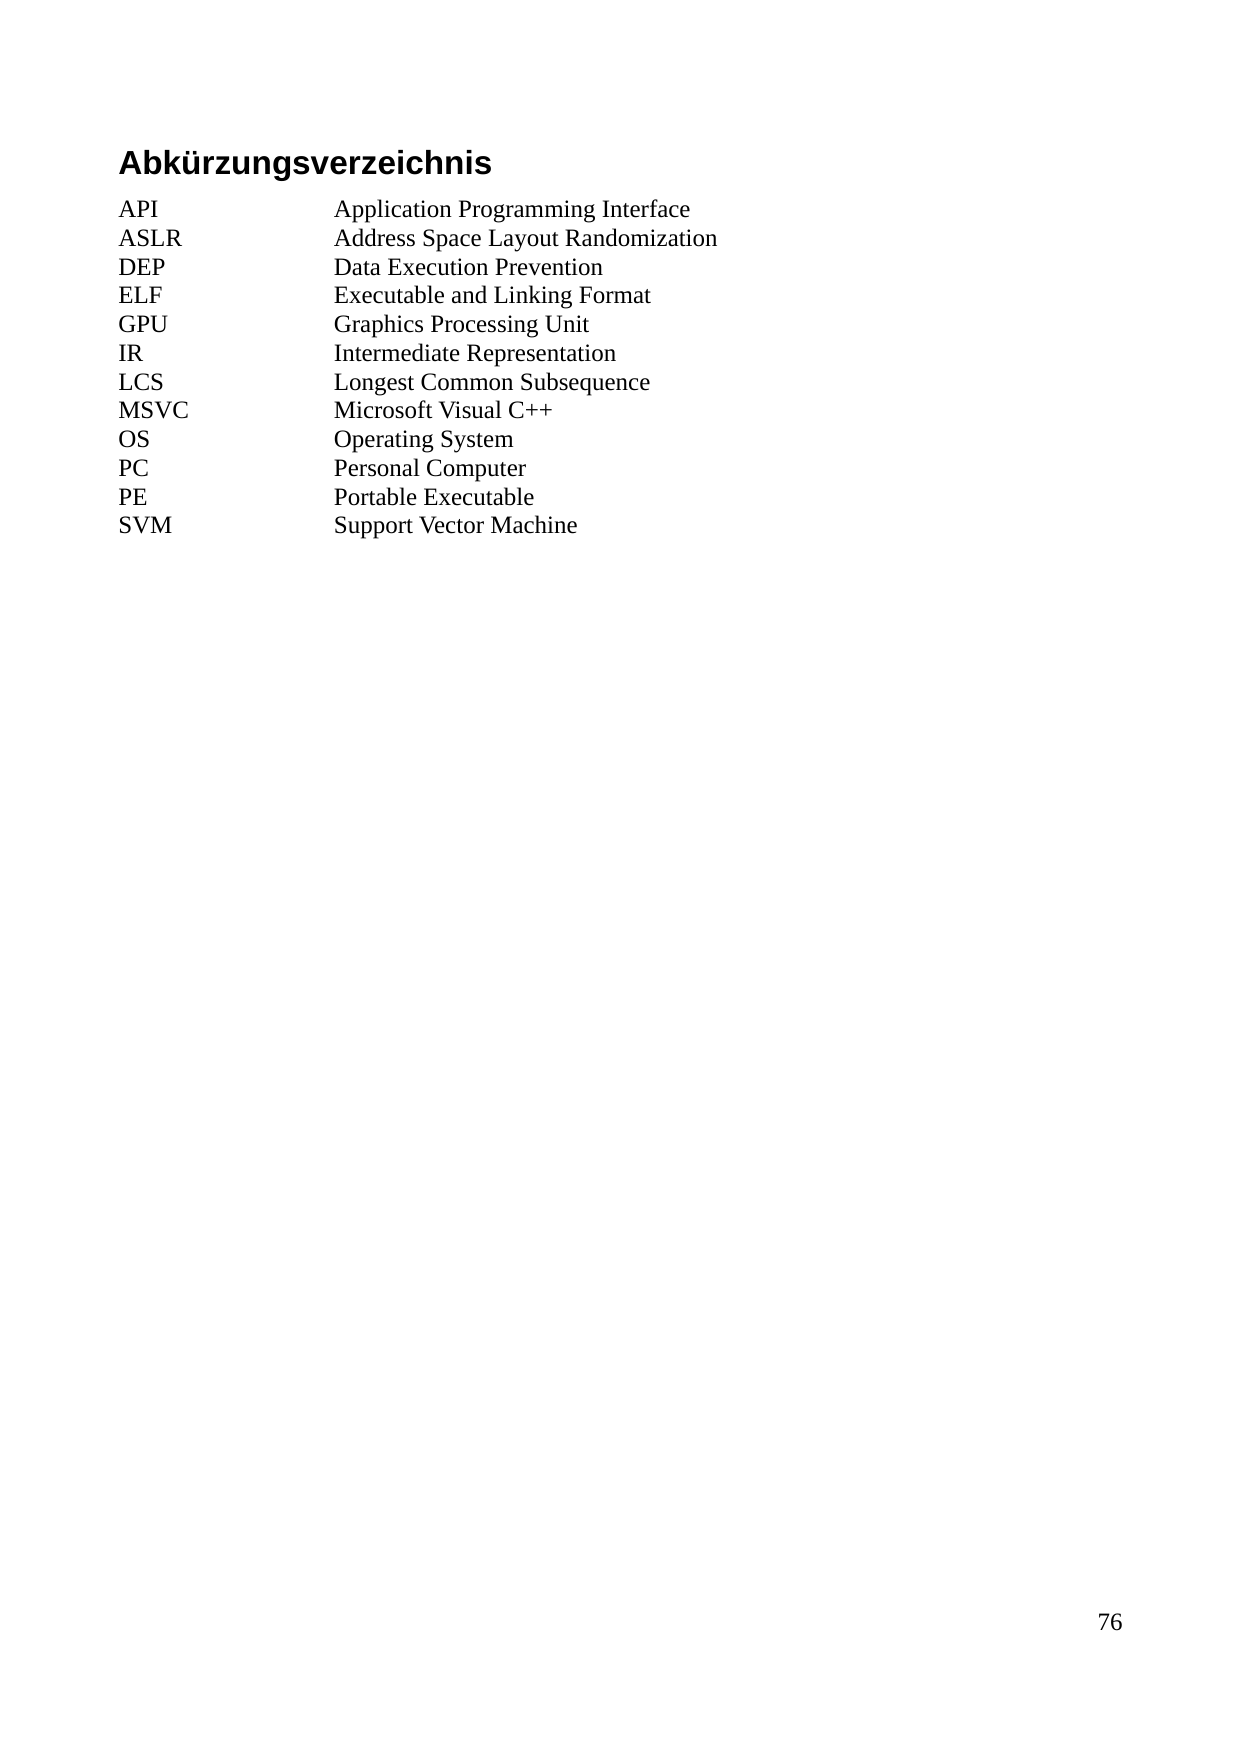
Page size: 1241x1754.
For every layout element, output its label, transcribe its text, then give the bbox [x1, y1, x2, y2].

table_cell SVM [118, 510, 334, 539]
table_cell IR [118, 338, 334, 367]
table_cell Address Space Layout Randomization [334, 223, 1123, 252]
table_cell PE [118, 482, 334, 510]
table_cell OS [118, 424, 334, 453]
table_cell Executable and Linking Format [334, 280, 1123, 309]
table_cell Data Execution Prevention [334, 252, 1123, 280]
table_cell Graphics Processing Unit [334, 309, 1123, 338]
subtitle Abkürzungsverzeichnis [118, 143, 1122, 182]
table_cell Microsoft Visual C++ [334, 395, 1123, 424]
table_header API [118, 194, 334, 223]
table_cell Personal Computer [334, 453, 1123, 482]
table_cell DEP [118, 252, 334, 280]
table_cell Support Vector Machine [334, 510, 1123, 539]
table_cell Portable Executable [334, 482, 1123, 510]
table_cell LCS [118, 367, 334, 395]
table_cell Intermediate Representation [334, 338, 1123, 367]
table_header Application Programming Interface [334, 194, 1123, 223]
table_cell Longest Common Subsequence [334, 367, 1123, 395]
table_cell ELF [118, 280, 334, 309]
table_cell Operating System [334, 424, 1123, 453]
table_cell ASLR [118, 223, 334, 252]
table_cell GPU [118, 309, 334, 338]
table_cell MSVC [118, 395, 334, 424]
table_cell PC [118, 453, 334, 482]
